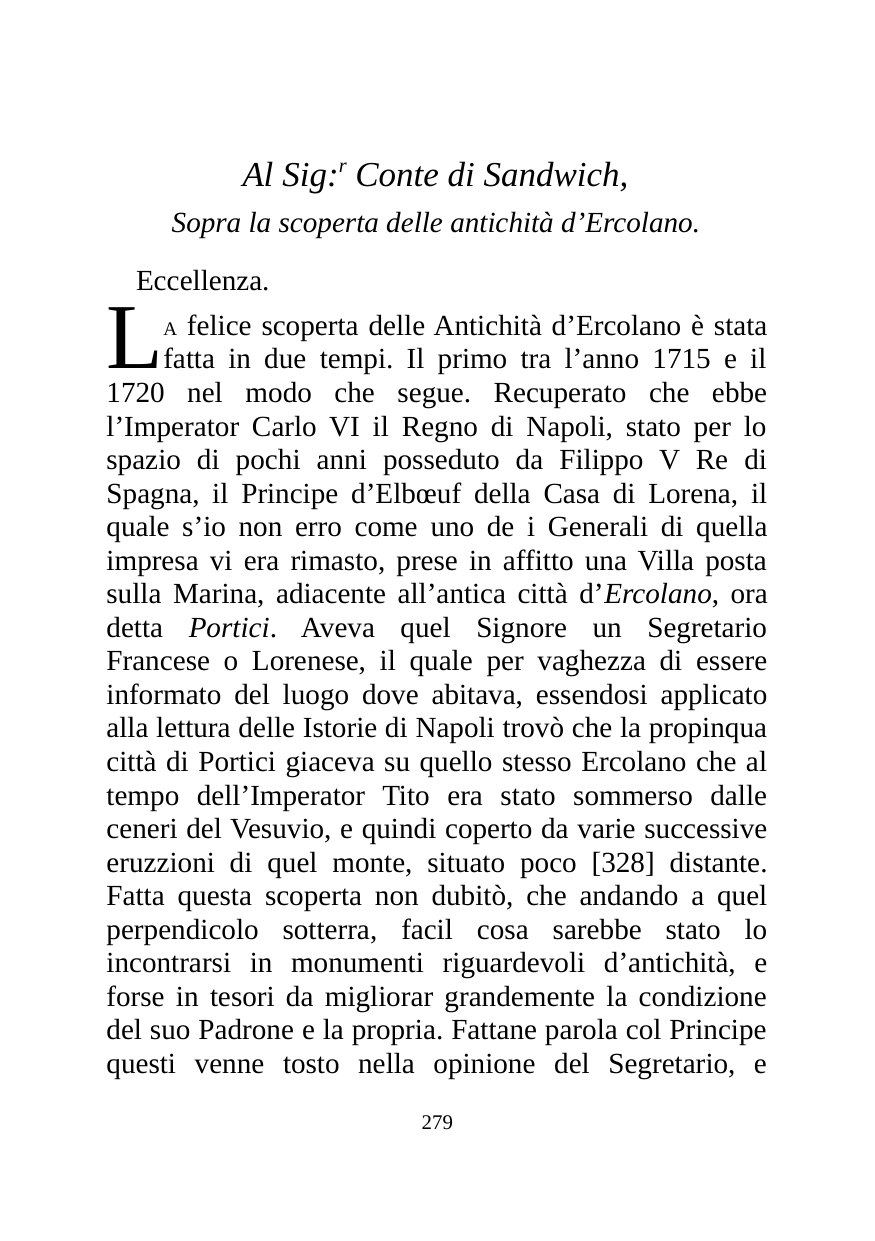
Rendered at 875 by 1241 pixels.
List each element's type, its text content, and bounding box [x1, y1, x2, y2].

text Eccellenza. [136, 263, 768, 296]
subtitle Sopra la scoperta delle antichità d’Ercolano. [106, 206, 768, 239]
subtitle Al Sig:r Conte di Sandwich, [106, 153, 768, 194]
text La felice scoperta delle Antichità d’Ercolano è stata fatta in due tempi. Il primo tra l’anno 1715 e il 1720 nel modo che segue. Recuperato che ebbe l’Imperator Carlo VI il Regno di Napoli, stato per lo spazio di pochi anni posseduto da Filippo V Re di Spagna, il Principe d’Elbœuf della Casa di Lorena, il quale s’io non erro come uno de i Generali di quella impresa vi era rimasto, prese in affitto una Villa posta sulla Marina, adiacente all’antica città d’Ercolano, ora detta Portici. Aveva quel Signore un Segretario Francese o Lorenese, il quale per vaghezza di essere informato del luogo dove abitava, essendosi applicato alla lettura delle Istorie di Napoli trovò che la propinqua città di Portici giaceva su quello stesso Ercolano che al tempo dell’Imperator Tito era stato sommerso dalle ceneri del Vesuvio, e quindi coperto da varie successive eruzzioni di quel monte, situato poco [328] distante. Fatta questa scoperta non dubitò, che andando a quel perpendicolo sotterra, facil cosa sarebbe stato lo incontrarsi in monumenti riguardevoli d’antichità, e forse in tesori da migliorar grandemente la condizione del suo Padrone e la propria. Fattane parola col Principe questi venne tosto nella opinione del Segretario, e [106, 308, 768, 1079]
